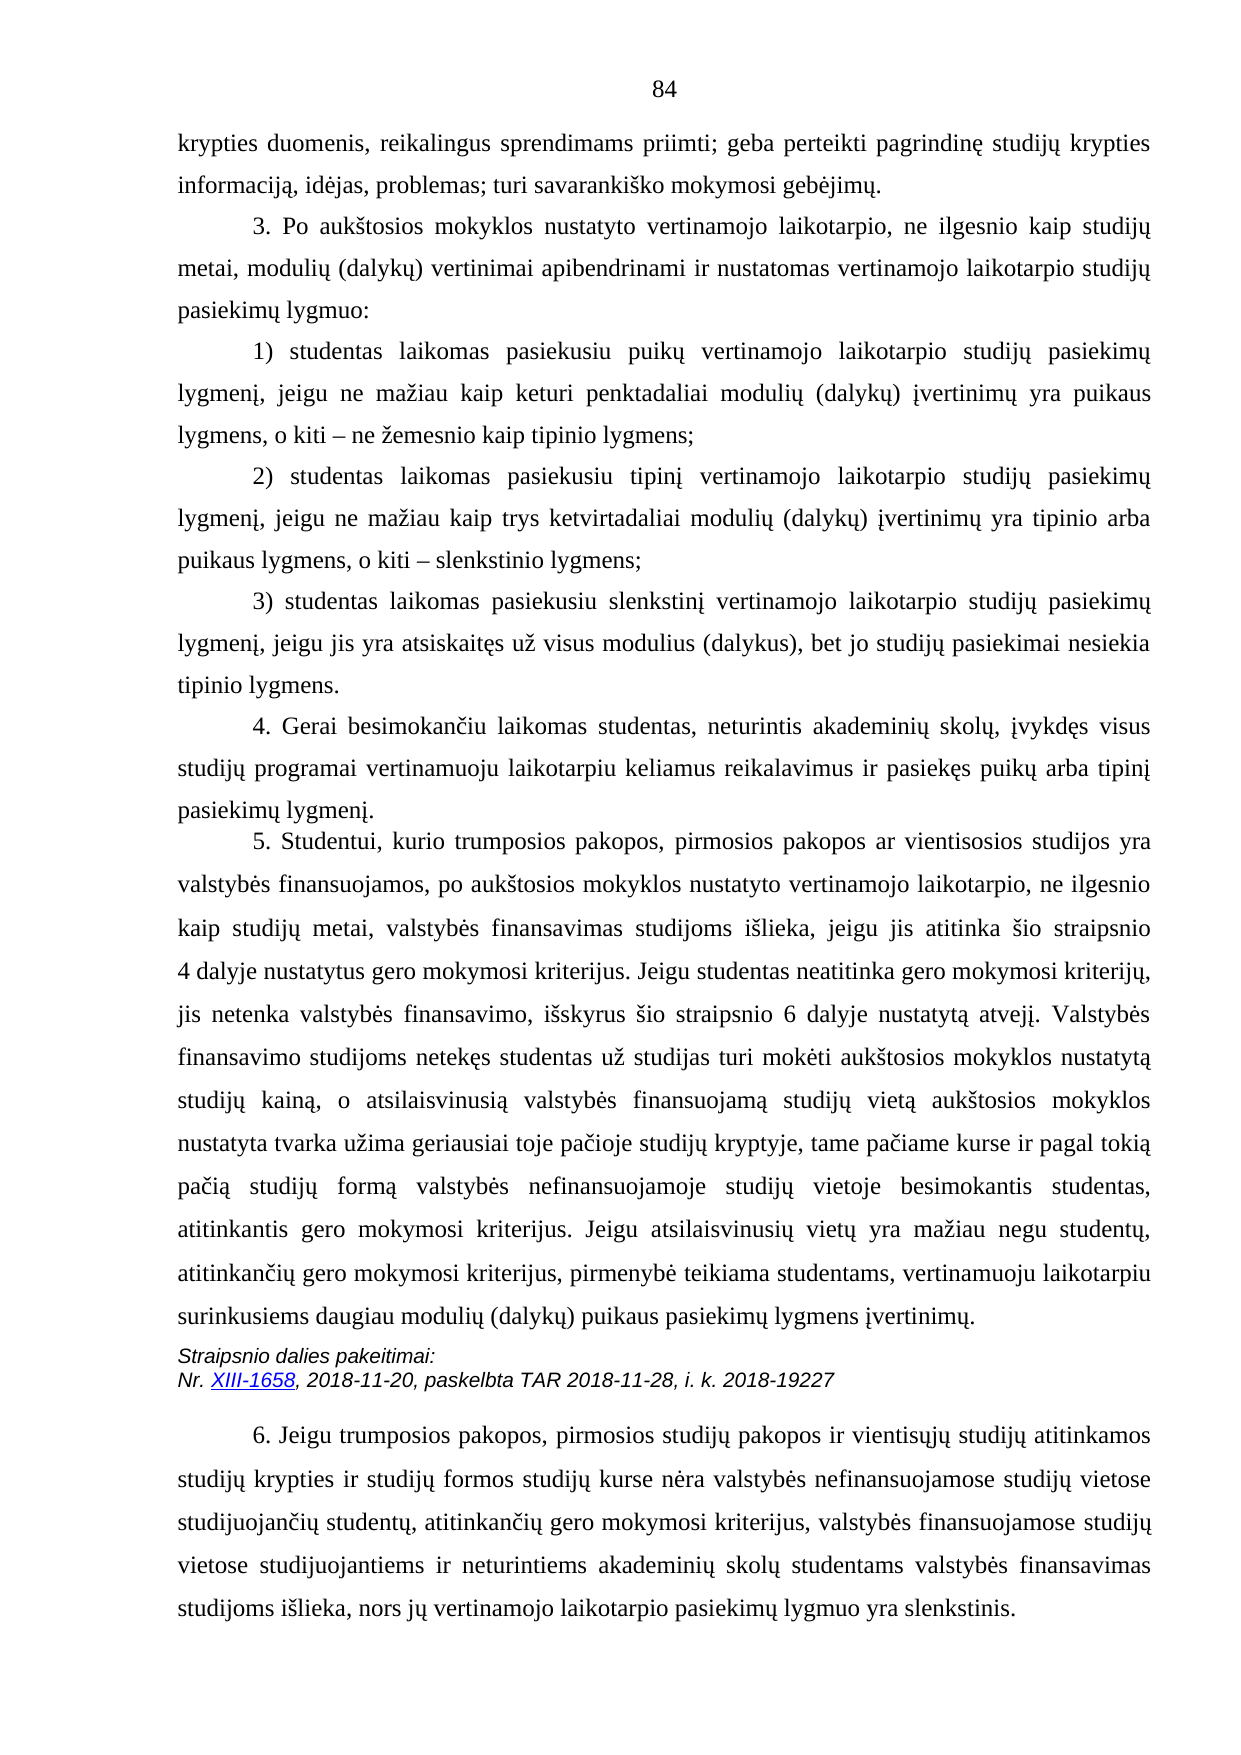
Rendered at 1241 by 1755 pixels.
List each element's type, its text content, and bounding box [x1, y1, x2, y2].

text 6. Jeigu trumposios pakopos, pirmosios studijų pakopos ir vientisųjų studijų atitinkamos studijų krypties ir studijų formos studijų kurse nėra valstybės nefinansuojamose studijų vietose studijuojančių studentų, atitinkančių gero mokymosi kriterijus, valstybės finansuojamose studijų vietose studijuojantiems ir neturintiems akademinių skolų studentams valstybės finansavimas studijoms išlieka, nors jų vertinamojo laikotarpio pasiekimų lygmuo yra slenkstinis. [177, 1421, 1152, 1622]
text krypties duomenis, reikalingus sprendimams priimti; geba perteikti pagrindinę studijų krypties informaciją, idėjas, problemas; turi savarankiško mokymosi gebėjimų. [177, 118, 1152, 201]
text 5. Studentui, kurio trumposios pakopos, pirmosios pakopos ar vientisosios studijos yra valstybės finansuojamos, po aukštosios mokyklos nustatyto vertinamojo laikotarpio, ne ilgesnio kaip studijų metai, valstybės finansavimas studijoms išlieka, jeigu jis atitinka šio straipsnio 4 dalyje nustatytus gero mokymosi kriterijus. Jeigu studentas neatitinka gero mokymosi kriterijų, jis netenka valstybės finansavimo, išskyrus šio straipsnio 6 dalyje nustatytą atvejį. Valstybės finansavimo studijoms netekęs studentas už studijas turi mokėti aukštosios mokyklos nustatytą studijų kainą, o atsilaisvinusią valstybės finansuojamą studijų vietą aukštosios mokyklos nustatyta tvarka užima geriausiai toje pačioje studijų kryptyje, tame pačiame kurse ir pagal tokią pačią studijų formą valstybės nefinansuojamoje studijų vietoje besimokantis studentas, atitinkantis gero mokymosi kriterijus. Jeigu atsilaisvinusių vietų yra mažiau negu studentų, atitinkančių gero mokymosi kriterijus, pirmenybė teikiama studentams, vertinamuoju laikotarpiu surinkusiems daugiau modulių (dalykų) puikaus pasiekimų lygmens įvertinimų. [177, 826, 1152, 1329]
text 3) studentas laikomas pasiekusiu slenkstinį vertinamojo laikotarpio studijų pasiekimų lygmenį, jeigu jis yra atsiskaitęs už visus modulius (dalykus), bet jo studijų pasiekimai nesiekia tipinio lygmens. [177, 576, 1152, 701]
text 4. Gerai besimokančiu laikomas studentas, neturintis akademinių skolų, įvykdęs visus studijų programai vertinamuoju laikotarpiu keliamus reikalavimus ir pasiekęs puikų arba tipinį pasiekimų lygmenį. [177, 701, 1152, 826]
text Straipsnio dalies pakeitimai: [177, 1344, 1152, 1368]
text 1) studentas laikomas pasiekusiu puikų vertinamojo laikotarpio studijų pasiekimų lygmenį, jeigu ne mažiau kaip keturi penktadaliai modulių (dalykų) įvertinimų yra puikaus lygmens, o kiti – ne žemesnio kaip tipinio lygmens; [177, 326, 1152, 451]
text 3. Po aukštosios mokyklos nustatyto vertinamojo laikotarpio, ne ilgesnio kaip studijų metai, modulių (dalykų) vertinimai apibendrinami ir nustatomas vertinamojo laikotarpio studijų pasiekimų lygmuo: [177, 201, 1152, 326]
text 2) studentas laikomas pasiekusiu tipinį vertinamojo laikotarpio studijų pasiekimų lygmenį, jeigu ne mažiau kaip trys ketvirtadaliai modulių (dalykų) įvertinimų yra tipinio arba puikaus lygmens, o kiti – slenkstinio lygmens; [177, 451, 1152, 576]
text Nr. XIII-1658, 2018-11-20, paskelbta TAR 2018-11-28, i. k. 2018-19227 [177, 1368, 1152, 1392]
